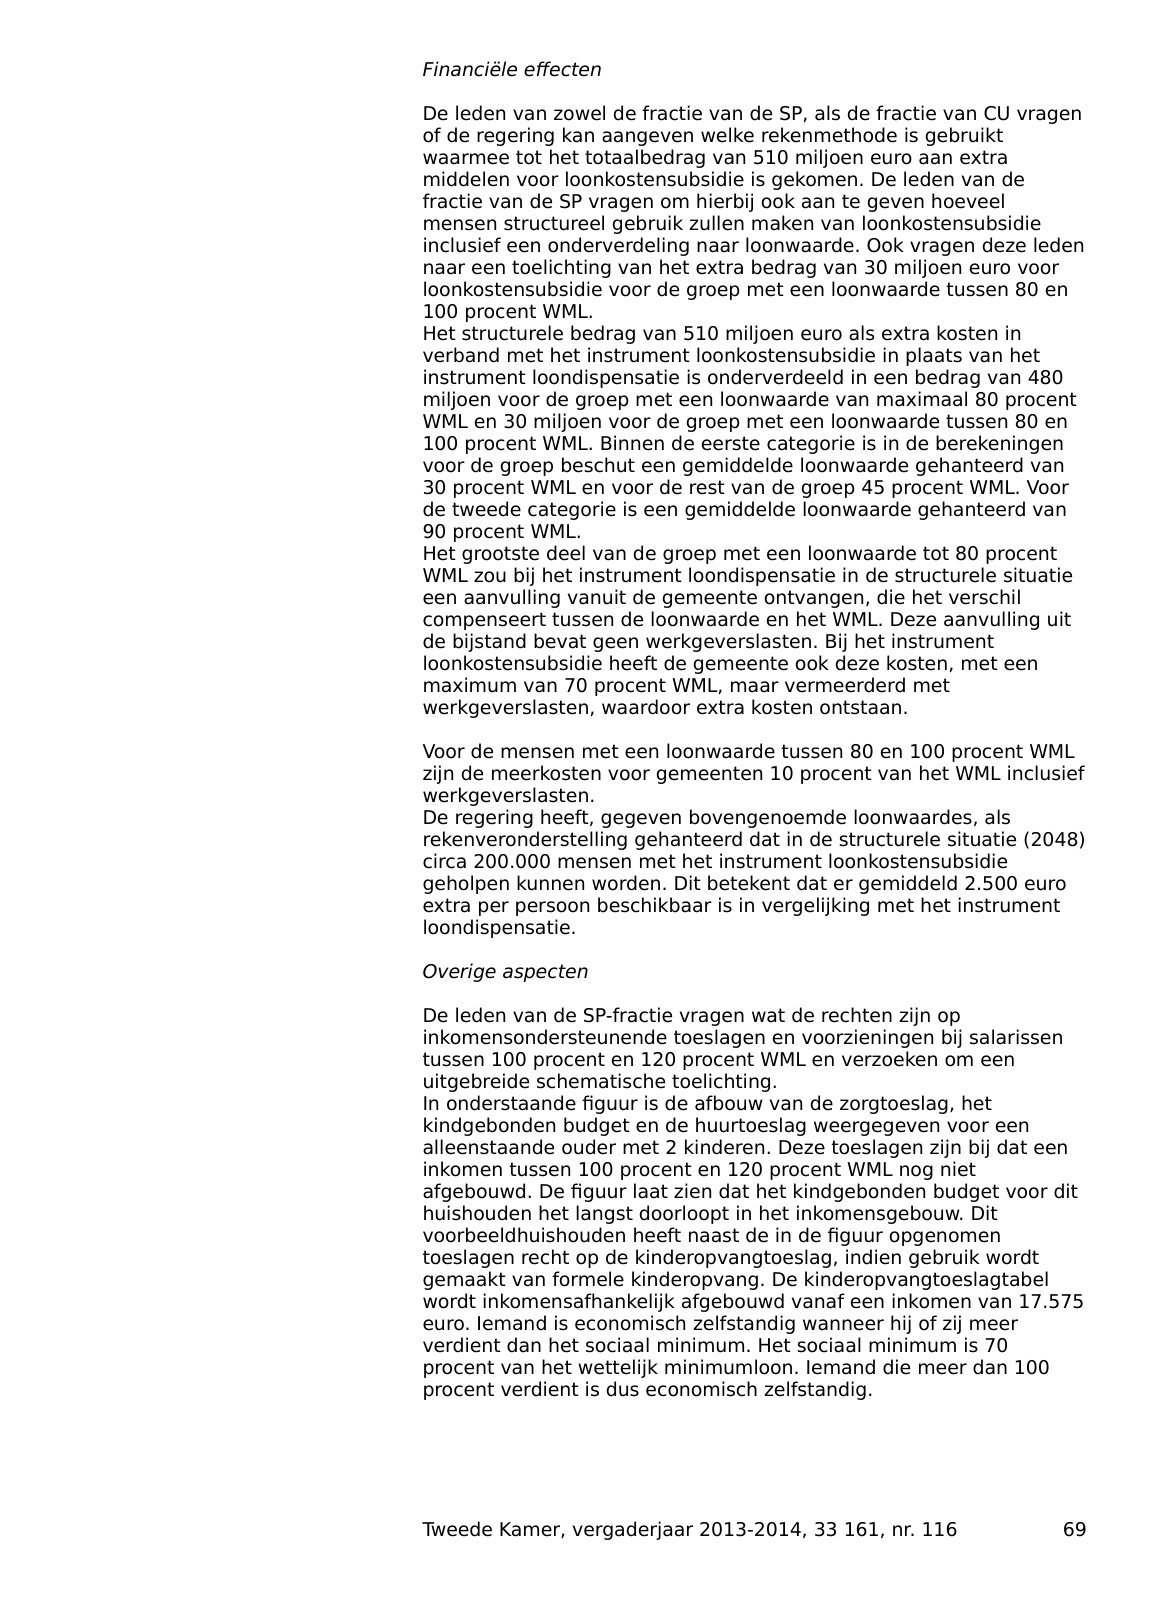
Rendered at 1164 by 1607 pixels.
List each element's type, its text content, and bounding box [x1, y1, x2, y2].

text Het structurele bedrag van 510 miljoen euro als extra kosten in verband met het instrument loonkostensubsidie in plaats van het instrument loondispensatie is onderverdeeld in een bedrag van 480 miljoen voor de groep met een loonwaarde van maximaal 80 procent WML en 30 miljoen voor de groep met een loonwaarde tussen 80 en 100 procent WML. Binnen de eerste categorie is in de berekeningen voor de groep beschut een gemiddelde loonwaarde gehanteerd van 30 procent WML en voor de rest van de groep 45 procent WML. Voor de tweede categorie is een gemiddelde loonwaarde gehanteerd van 90 procent WML. [422, 323, 1087, 543]
text De regering heeft, gegeven bovengenoemde loonwaardes, als rekenveronderstelling gehanteerd dat in de structurele situatie (2048) circa 200.000 mensen met het instrument loonkostensubsidie geholpen kunnen worden. Dit betekent dat er gemiddeld 2.500 euro extra per persoon beschikbaar is in vergelijking met het instrument loondispensatie. [422, 807, 1087, 939]
text Het grootste deel van de groep met een loonwaarde tot 80 procent WML zou bij het instrument loondispensatie in de structurele situatie een aanvulling vanuit de gemeente ontvangen, die het verschil compenseert tussen de loonwaarde en het WML. Deze aanvulling uit de bijstand bevat geen werkgeverslasten. Bij het instrument loonkostensubsidie heeft de gemeente ook deze kosten, met een maximum van 70 procent WML, maar vermeerderd met werkgeverslasten, waardoor extra kosten ontstaan. [422, 543, 1087, 719]
text De leden van zowel de fractie van de SP, als de fractie van CU vragen of de regering kan aangeven welke rekenmethode is gebruikt waarmee tot het totaalbedrag van 510 miljoen euro aan extra middelen voor loonkostensubsidie is gekomen. De leden van de fractie van de SP vragen om hierbij ook aan te geven hoeveel mensen structureel gebruik zullen maken van loonkostensubsidie inclusief een onderverdeling naar loonwaarde. Ook vragen deze leden naar een toelichting van het extra bedrag van 30 miljoen euro voor loonkostensubsidie voor de groep met een loonwaarde tussen 80 en 100 procent WML. [422, 103, 1087, 323]
subtitle Financiële effecten [422, 59, 1087, 81]
text Voor de mensen met een loonwaarde tussen 80 en 100 procent WML zijn de meerkosten voor gemeenten 10 procent van het WML inclusief werkgeverslasten. [422, 741, 1087, 807]
subtitle Overige aspecten [422, 961, 1087, 983]
text De leden van de SP-fractie vragen wat de rechten zijn op inkomensondersteunende toeslagen en voorzieningen bij salarissen tussen 100 procent en 120 procent WML en verzoeken om een uitgebreide schematische toelichting. [422, 1005, 1087, 1093]
text In onderstaande figuur is de afbouw van de zorgtoeslag, het kindgebonden budget en de huurtoeslag weergegeven voor een alleenstaande ouder met 2 kinderen. Deze toeslagen zijn bij dat een inkomen tussen 100 procent en 120 procent WML nog niet afgebouwd. De figuur laat zien dat het kindgebonden budget voor dit huishouden het langst doorloopt in het inkomensgebouw. Dit voorbeeldhuishouden heeft naast de in de figuur opgenomen toeslagen recht op de kinderopvangtoeslag, indien gebruik wordt gemaakt van formele kinderopvang. De kinderopvangtoeslagtabel wordt inkomensafhankelijk afgebouwd vanaf een inkomen van 17.575 euro. Iemand is economisch zelfstandig wanneer hij of zij meer verdient dan het sociaal minimum. Het sociaal minimum is 70 procent van het wettelijk minimumloon. Iemand die meer dan 100 procent verdient is dus economisch zelfstandig. [422, 1093, 1087, 1401]
